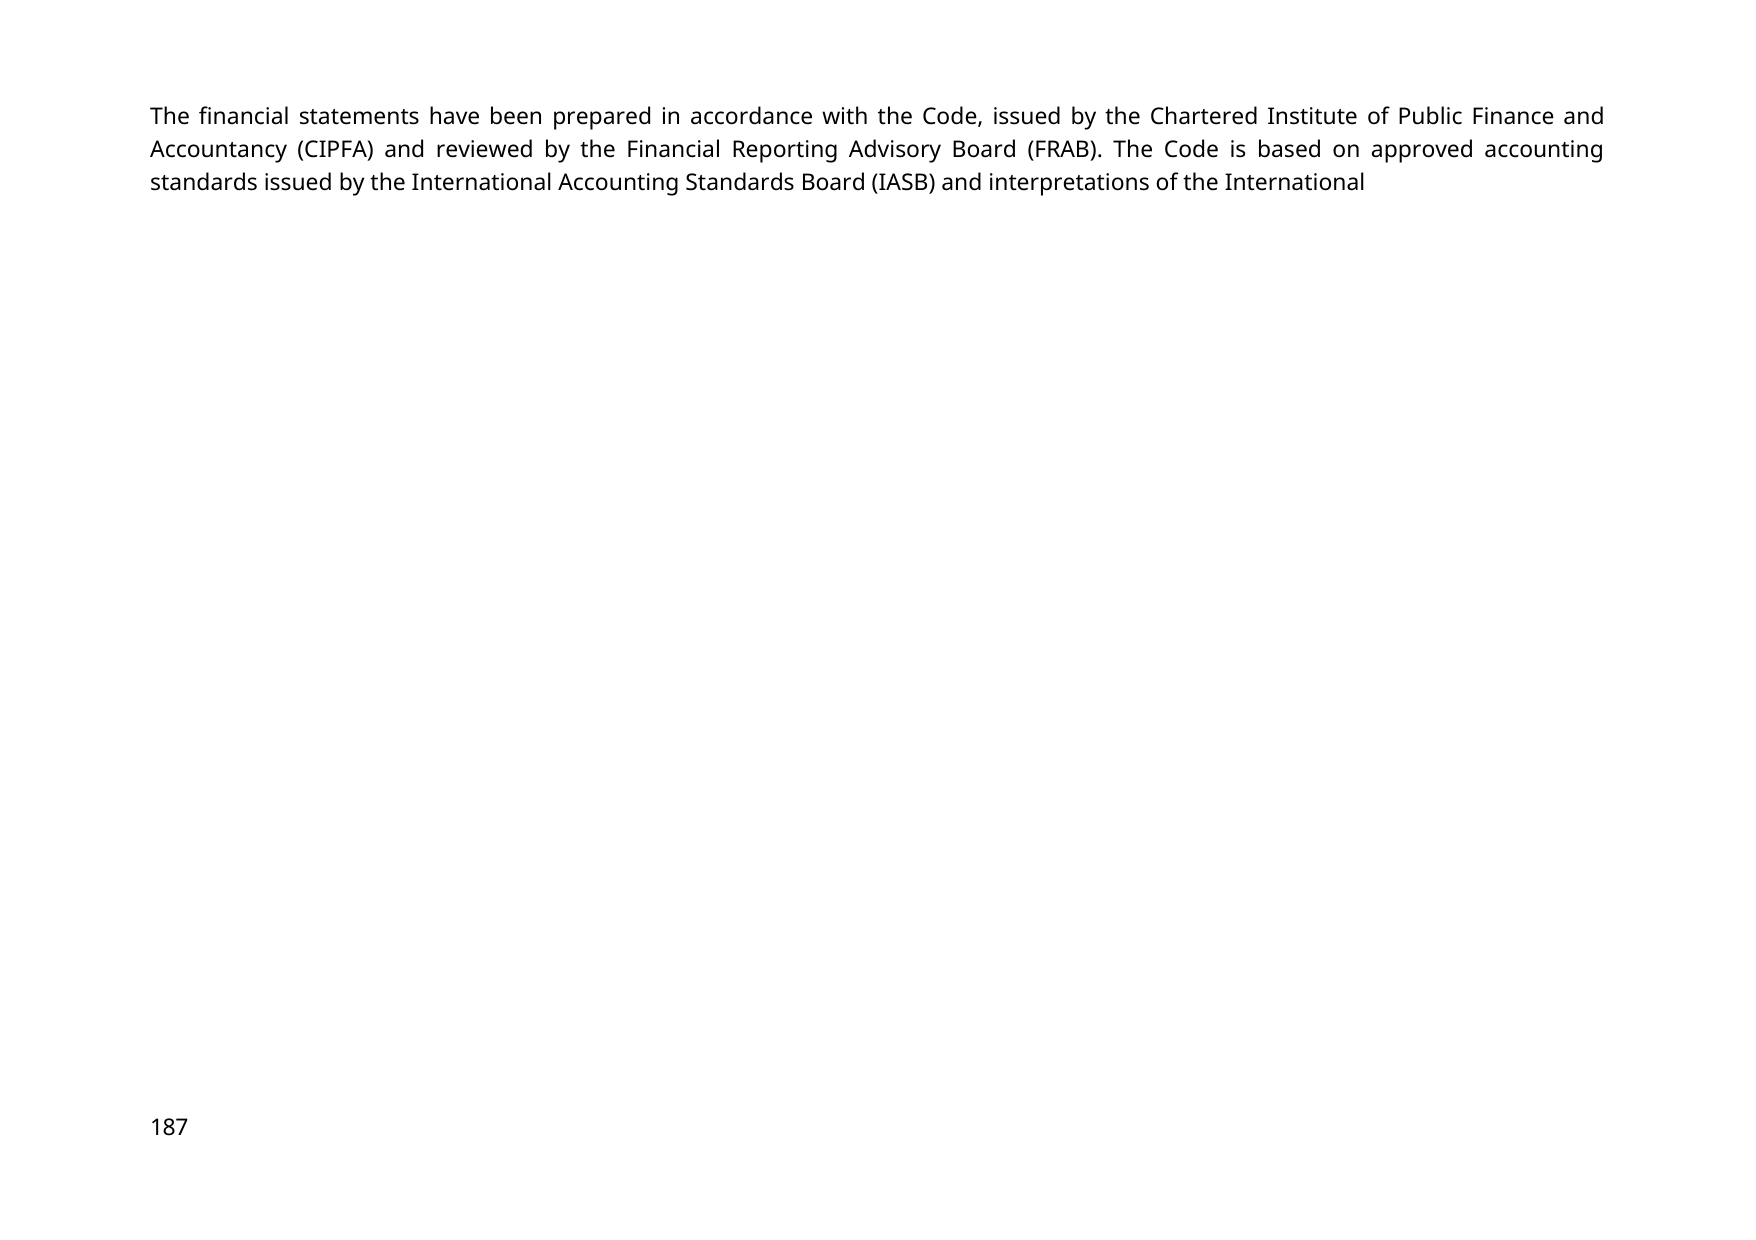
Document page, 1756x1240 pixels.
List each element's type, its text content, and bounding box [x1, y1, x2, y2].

text The financial statements have been prepared in accordance with the Code, issued by the Chartered Institute of Public Finance and Accountancy (CIPFA) and reviewed by the Financial Reporting Advisory Board (FRAB). The Code is based on approved accounting standards issued by the International Accounting Standards Board (IASB) and interpretations of the International [150, 100, 1606, 197]
